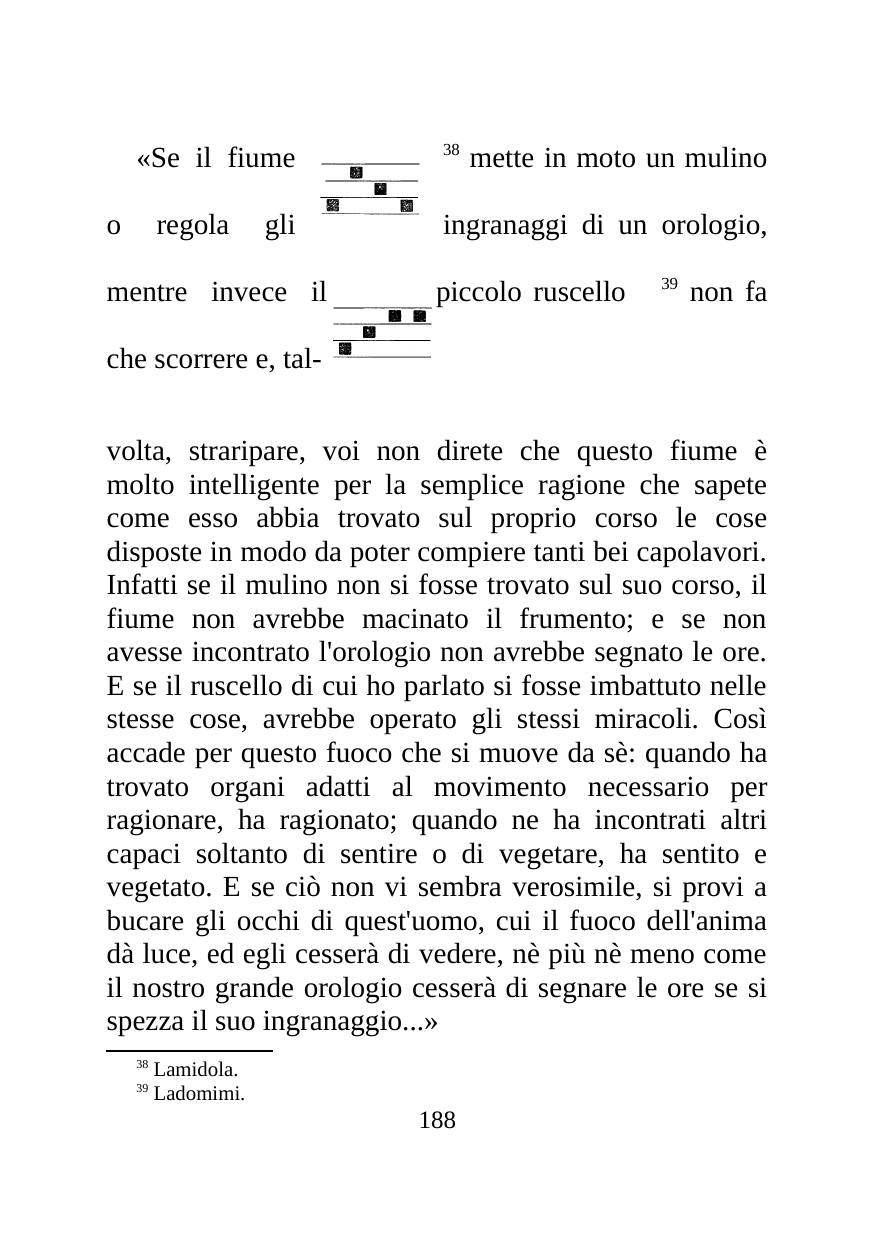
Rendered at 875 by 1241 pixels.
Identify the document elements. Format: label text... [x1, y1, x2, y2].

text volta, straripare, voi non direte che questo fiume è molto intelligente per la semplice ragione che sapete come esso abbia trovato sul proprio corso le cose disposte in modo da poter compiere tanti bei capolavori. Infatti se il mulino non si fosse trovato sul suo corso, il fiume non avrebbe macinato il frumento; e se non avesse incontrato l'orologio non avrebbe segnato le ore. E se il ruscello di cui ho parlato si fosse imbattuto nelle stesse cose, avrebbe operato gli stessi miracoli. Così accade per questo fuoco che si muove da sè: quando ha trovato organi adatti al movimento necessario per ragionare, ha ragionato; quando ne ha incontrati altri capaci soltanto di sentire o di vegetare, ha sentito e vegetato. E se ciò non vi sembra verosimile, si provi a bucare gli occhi di quest'uomo, cui il fuoco dell'anima dà luce, ed egli cesserà di vedere, nè più nè meno come il nostro grande orologio cesserà di segnare le ore se si spezza il suo ingranaggio...» [106, 433, 768, 1037]
text Ladomimi. [106, 1081, 768, 1105]
text «Se il fiume mette in moto un mulino o regola gli ingranaggi di un orologio, mentre invece il piccolo ruscello non fa che scorrere e, tal- [106, 140, 768, 375]
picture [328, 301, 435, 362]
text Lamidola. [106, 1057, 768, 1081]
picture [316, 157, 423, 219]
